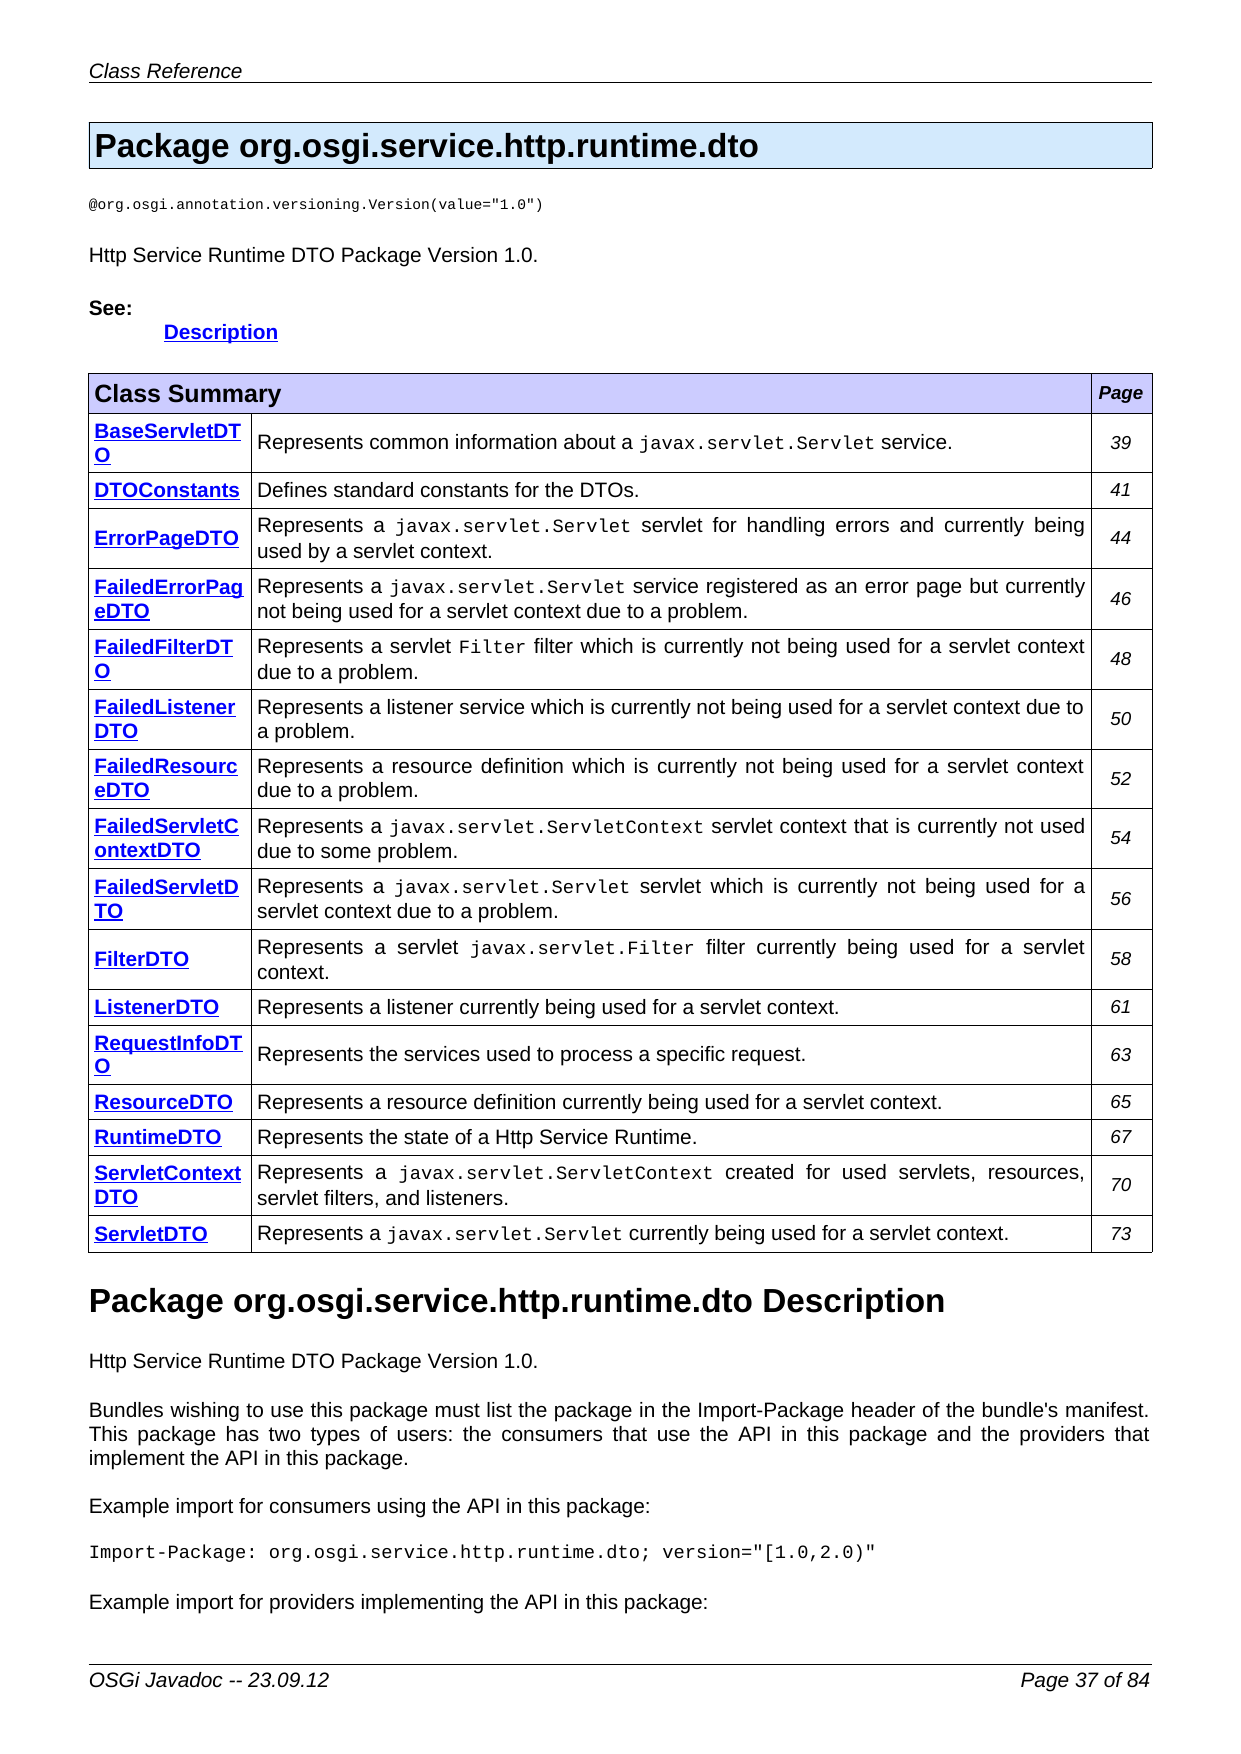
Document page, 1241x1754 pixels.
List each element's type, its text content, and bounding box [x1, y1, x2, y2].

table_cell [1092, 630, 1152, 689]
text @org.osgi.annotation.versioning.Version(value="1.0") [88, 197, 1152, 213]
table_cell [1092, 750, 1152, 808]
table_cell Represents a resource definition which is currently not being used for a servlet context due to a problem. [252, 750, 1091, 808]
table_cell [1092, 869, 1152, 929]
table_cell Represents a javax.servlet.ServletContext created for used servlets, resources, servlet filters, and listeners. [252, 1156, 1091, 1215]
text Http Service Runtime DTO Package Version 1.0. [88, 1348, 1152, 1372]
table_cell RequestInfoDTO [89, 1026, 251, 1084]
table_cell [1092, 509, 1152, 568]
table_cell [1092, 690, 1152, 748]
table_cell FailedListenerDTO [89, 690, 251, 748]
table_cell Represents a javax.servlet.Servlet servlet which is currently not being used for a servlet context due to a problem. [252, 869, 1091, 929]
table_cell Represents a javax.servlet.ServletContext servlet context that is currently not used due to some problem. [252, 809, 1091, 868]
table_cell Represents a javax.servlet.Servlet currently being used for a servlet context. [252, 1216, 1091, 1252]
text Bundles wishing to use this package must list the package in the Import-Package header of the bundle's manifest. This package has two types of users: the consumers that use the API in this package and the providers that implement the API in this package. [88, 1397, 1152, 1469]
table_cell Represents a resource definition currently being used for a servlet context. [252, 1085, 1091, 1119]
table_cell [1092, 569, 1152, 629]
table_cell Represents a servlet javax.servlet.Filter filter currently being used for a servlet context. [252, 930, 1091, 989]
table_cell [1092, 1085, 1152, 1119]
table_cell DTOConstants [89, 473, 251, 508]
text Example import for providers implementing the API in this package: [88, 1589, 1152, 1613]
table_cell [1092, 414, 1152, 472]
table_cell [1092, 473, 1152, 508]
table_cell FailedErrorPageDTO [89, 569, 251, 629]
table_cell [1092, 1120, 1152, 1154]
text Description [163, 320, 1152, 344]
subtitle Package org.osgi.service.http.runtime.dto [90, 123, 1152, 168]
table_cell Represents the state of a Http Service Runtime. [252, 1120, 1091, 1154]
text Package org.osgi.service.http.runtime.dto Description [88, 1281, 1152, 1319]
table_cell ErrorPageDTO [89, 509, 251, 568]
table_cell FailedFilterDTO [89, 630, 251, 689]
table_cell Represents a javax.servlet.Servlet service registered as an error page but currently not being used for a servlet context due to a problem. [252, 569, 1091, 629]
table_cell Represents a listener currently being used for a servlet context. [252, 990, 1091, 1024]
table_header Class Summary [89, 374, 1091, 413]
table_cell RuntimeDTO [89, 1120, 251, 1154]
table_cell ResourceDTO [89, 1085, 251, 1119]
table_cell BaseServletDTO [89, 414, 251, 472]
table_cell Represents a servlet Filter filter which is currently not being used for a servlet context due to a problem. [252, 630, 1091, 689]
table_cell Defines standard constants for the DTOs. [252, 473, 1091, 508]
table_cell Represents a listener service which is currently not being used for a servlet context due to a problem. [252, 690, 1091, 748]
text Http Service Runtime DTO Package Version 1.0. [88, 243, 1152, 267]
table_cell ServletDTO [89, 1216, 251, 1252]
table_cell [1092, 1026, 1152, 1084]
text Import-Package: org.osgi.service.http.runtime.dto; version="[1.0,2.0)" [88, 1543, 1152, 1564]
table_cell FailedResourceDTO [89, 750, 251, 808]
table_cell [1092, 930, 1152, 989]
table_cell [1092, 1216, 1152, 1252]
table_cell [1092, 809, 1152, 868]
table_cell [1092, 1156, 1152, 1215]
table_cell [1092, 990, 1152, 1024]
table_cell ListenerDTO [89, 990, 251, 1024]
table_cell ServletContextDTO [89, 1156, 251, 1215]
table_cell FailedServletDTO [89, 869, 251, 929]
table_cell Represents the services used to process a specific request. [252, 1026, 1091, 1084]
table_header Page [1092, 374, 1152, 413]
table_cell Represents common information about a javax.servlet.Servlet service. [252, 414, 1091, 472]
table_cell Represents a javax.servlet.Servlet servlet for handling errors and currently being used by a servlet context. [252, 509, 1091, 568]
table_cell FilterDTO [89, 930, 251, 989]
table_cell FailedServletContextDTO [89, 809, 251, 868]
text See: [88, 296, 1152, 320]
text Example import for consumers using the API in this package: [88, 1494, 1152, 1518]
